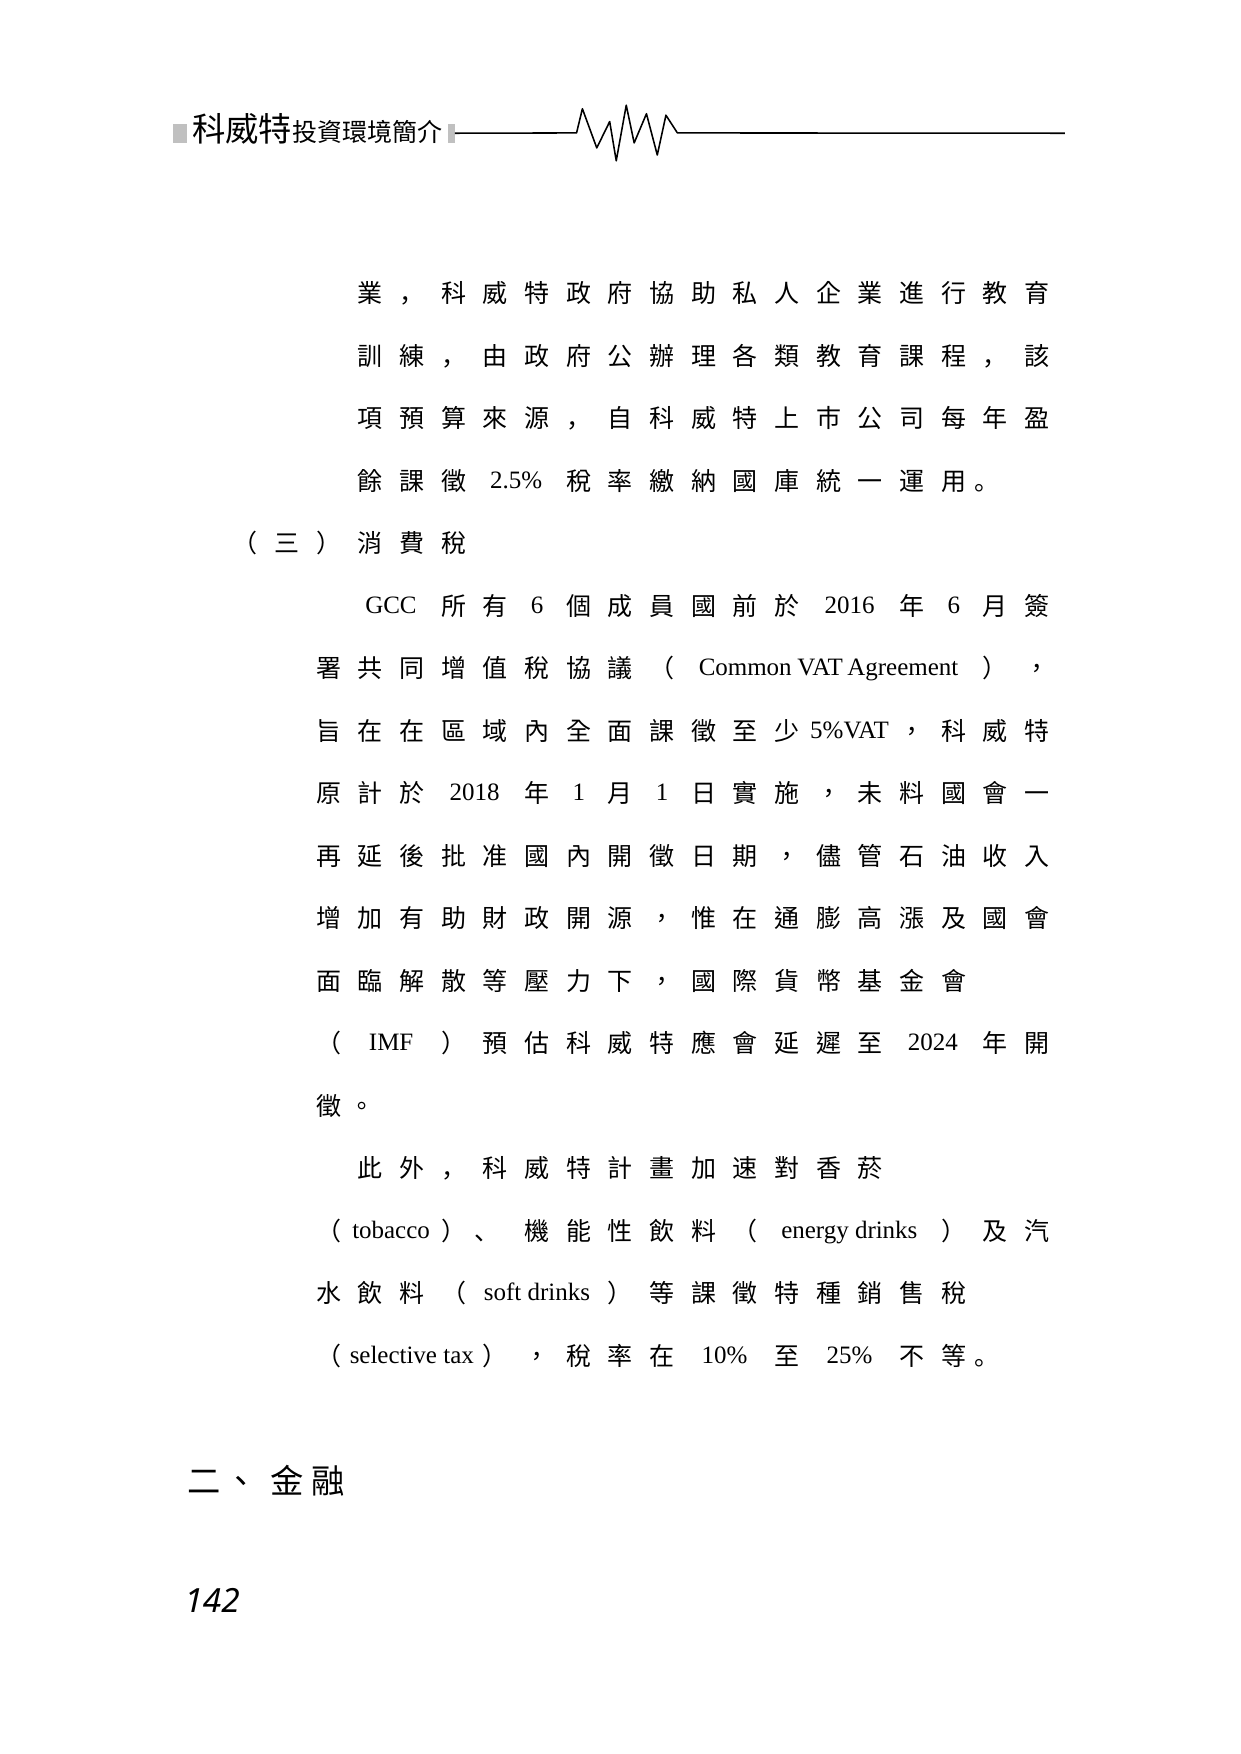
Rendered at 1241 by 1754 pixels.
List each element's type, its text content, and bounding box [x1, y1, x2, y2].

text 二、金融 [183, 1438, 1058, 1500]
text GCC所有6個成員國前於2016年6月簽署共同增值稅協議（Common VAT Agreement），旨在在區域內全面課徵至少5%VAT，科威特原計於2018年1月1日實施，未料國會一再延後批准國內開徵日期，儘管石油收入增加有助財政開源，惟在通膨高漲及國會面臨解散等壓力下，國際貨幣基金會（IMF）預估科威特應會延遲至2024年開徵。 [281, 563, 1058, 1125]
text （三）消費稅 [207, 500, 1058, 563]
text 業，科威特政府協助私人企業進行教育訓練，由政府公辦理各類教育課程，該項預算來源，自科威特上市公司每年盈餘課徵2.5%稅率繳納國庫統一運用。 [281, 250, 1058, 500]
text 此外，科威特計畫加速對香菸（tobacco）、機能性飲料（energy drinks）及汽水飲料（soft drinks）等課徵特種銷售稅（selective tax），稅率在10%至25%不等。 [281, 1125, 1058, 1375]
